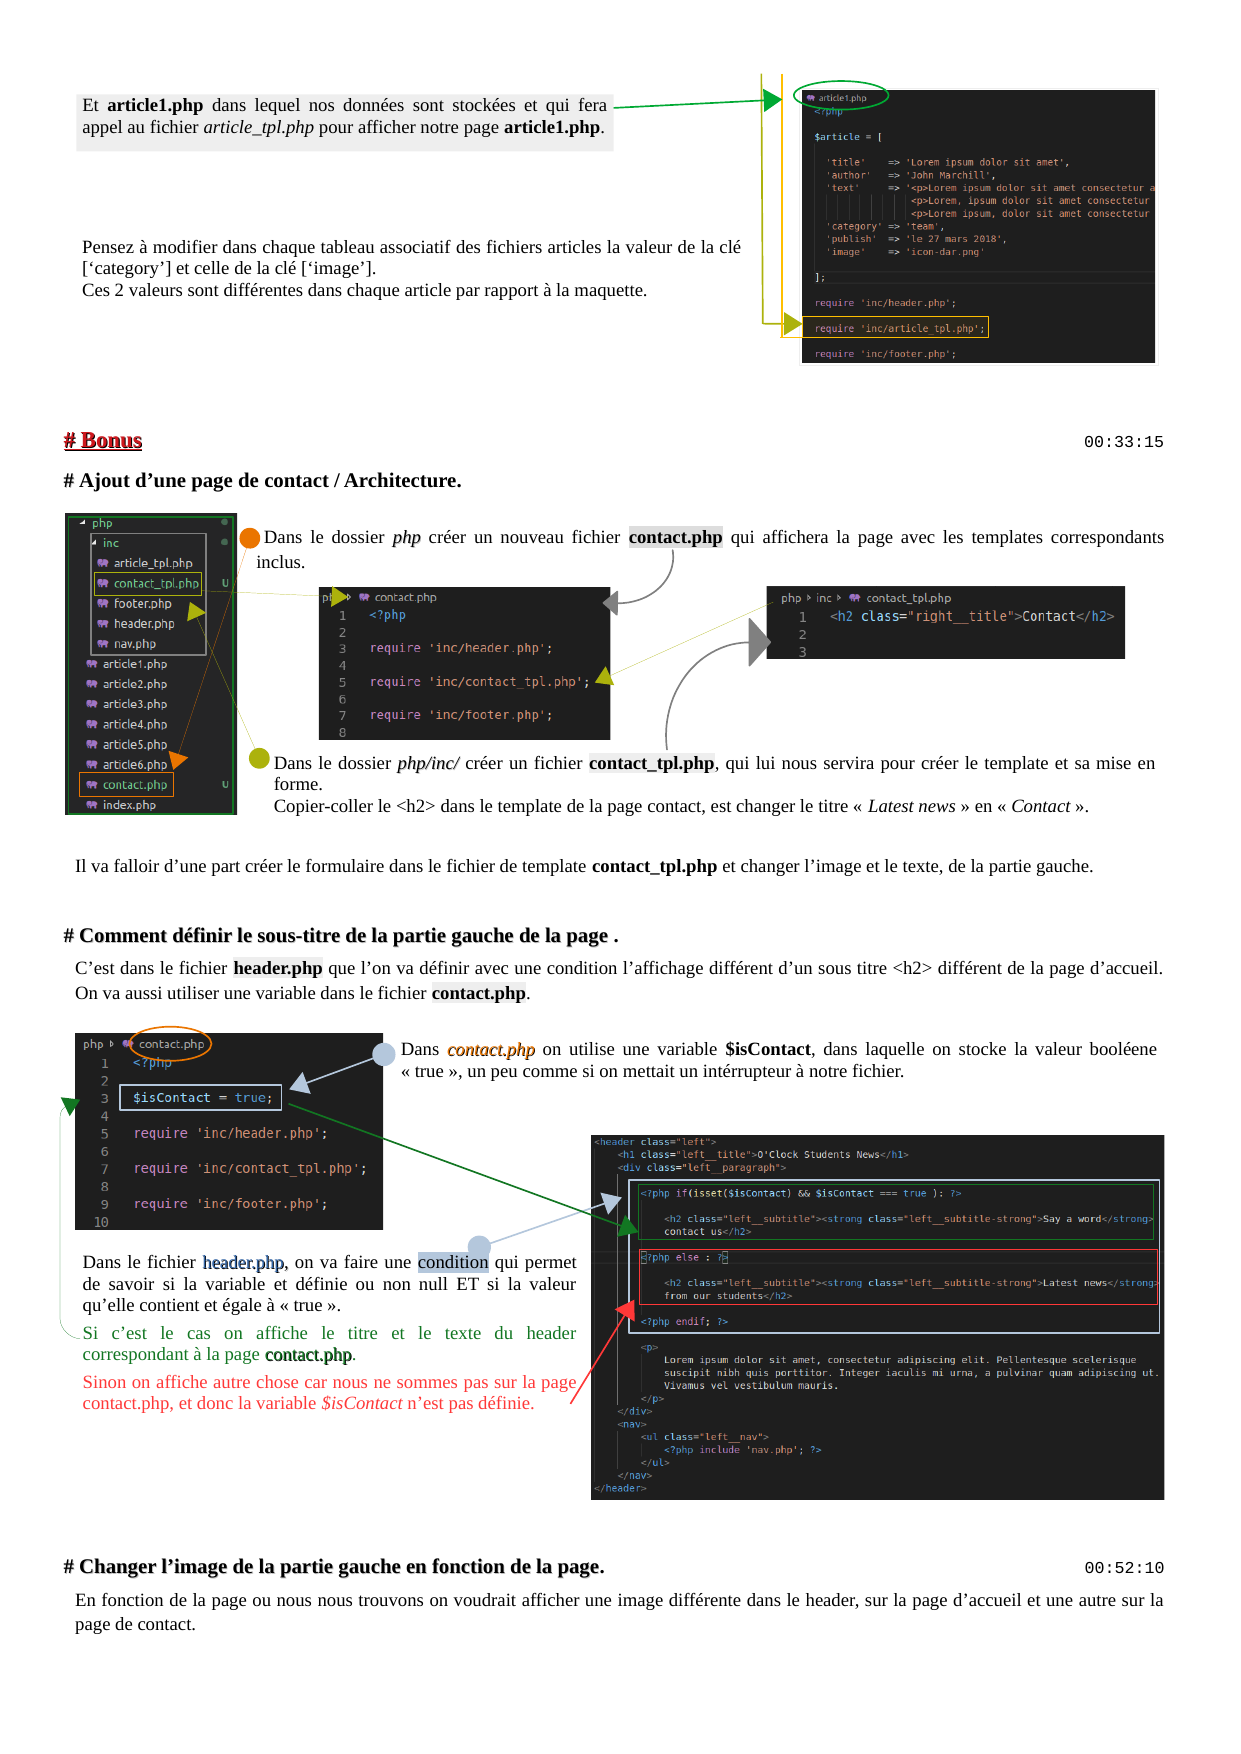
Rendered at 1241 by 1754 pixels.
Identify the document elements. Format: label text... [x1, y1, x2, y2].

text En fonction de la page ou nous nous trouvons on voudrait afficher une image différente dans le header, sur la page d’accueil et une autre sur la page de contact. [75, 1588, 1165, 1635]
picture [75, 1033, 384, 1230]
picture [65, 513, 238, 815]
text # Comment définir le sous-titre de la partie gauche de la page . [63, 923, 1165, 947]
text # Bonus 00:33:15 [63, 426, 1165, 452]
picture [318, 587, 331, 596]
picture [234, 704, 238, 815]
picture [213, 596, 232, 694]
picture [639, 1185, 1153, 1239]
text # Ajout d’une page de contact / Architecture. [63, 468, 1165, 492]
picture [234, 593, 238, 707]
picture [69, 518, 232, 813]
picture [207, 592, 231, 649]
picture [802, 90, 887, 108]
picture [803, 317, 988, 337]
picture [95, 573, 201, 595]
picture [591, 1217, 628, 1367]
picture [766, 586, 1125, 659]
picture [234, 578, 238, 592]
text Dans le dossier php créer un nouveau fichier contact.php qui affichera la page avec les templates correspondants inclus. [238, 526, 1165, 573]
picture [198, 614, 205, 633]
text C’est dans le fichier header.php que l’on va définir avec une condition l’affichage différent d’un sous titre <h2> différent de la page d’accueil. On va aussi utiliser une variable dans le fichier contact.php. [75, 957, 1165, 1003]
text # Changer l’image de la partie gauche en fonction de la page. 00:52:10 [63, 1554, 1165, 1579]
picture [802, 90, 1156, 363]
picture [92, 534, 205, 654]
text Il va falloir d’une part créer le formulaire dans le fichier de template contact_tpl.php et changer l’image et le texte, de la partie gauche. [75, 854, 1165, 876]
picture [630, 1181, 1159, 1332]
picture [591, 1135, 1165, 1500]
picture [318, 587, 611, 740]
picture [131, 1033, 210, 1059]
